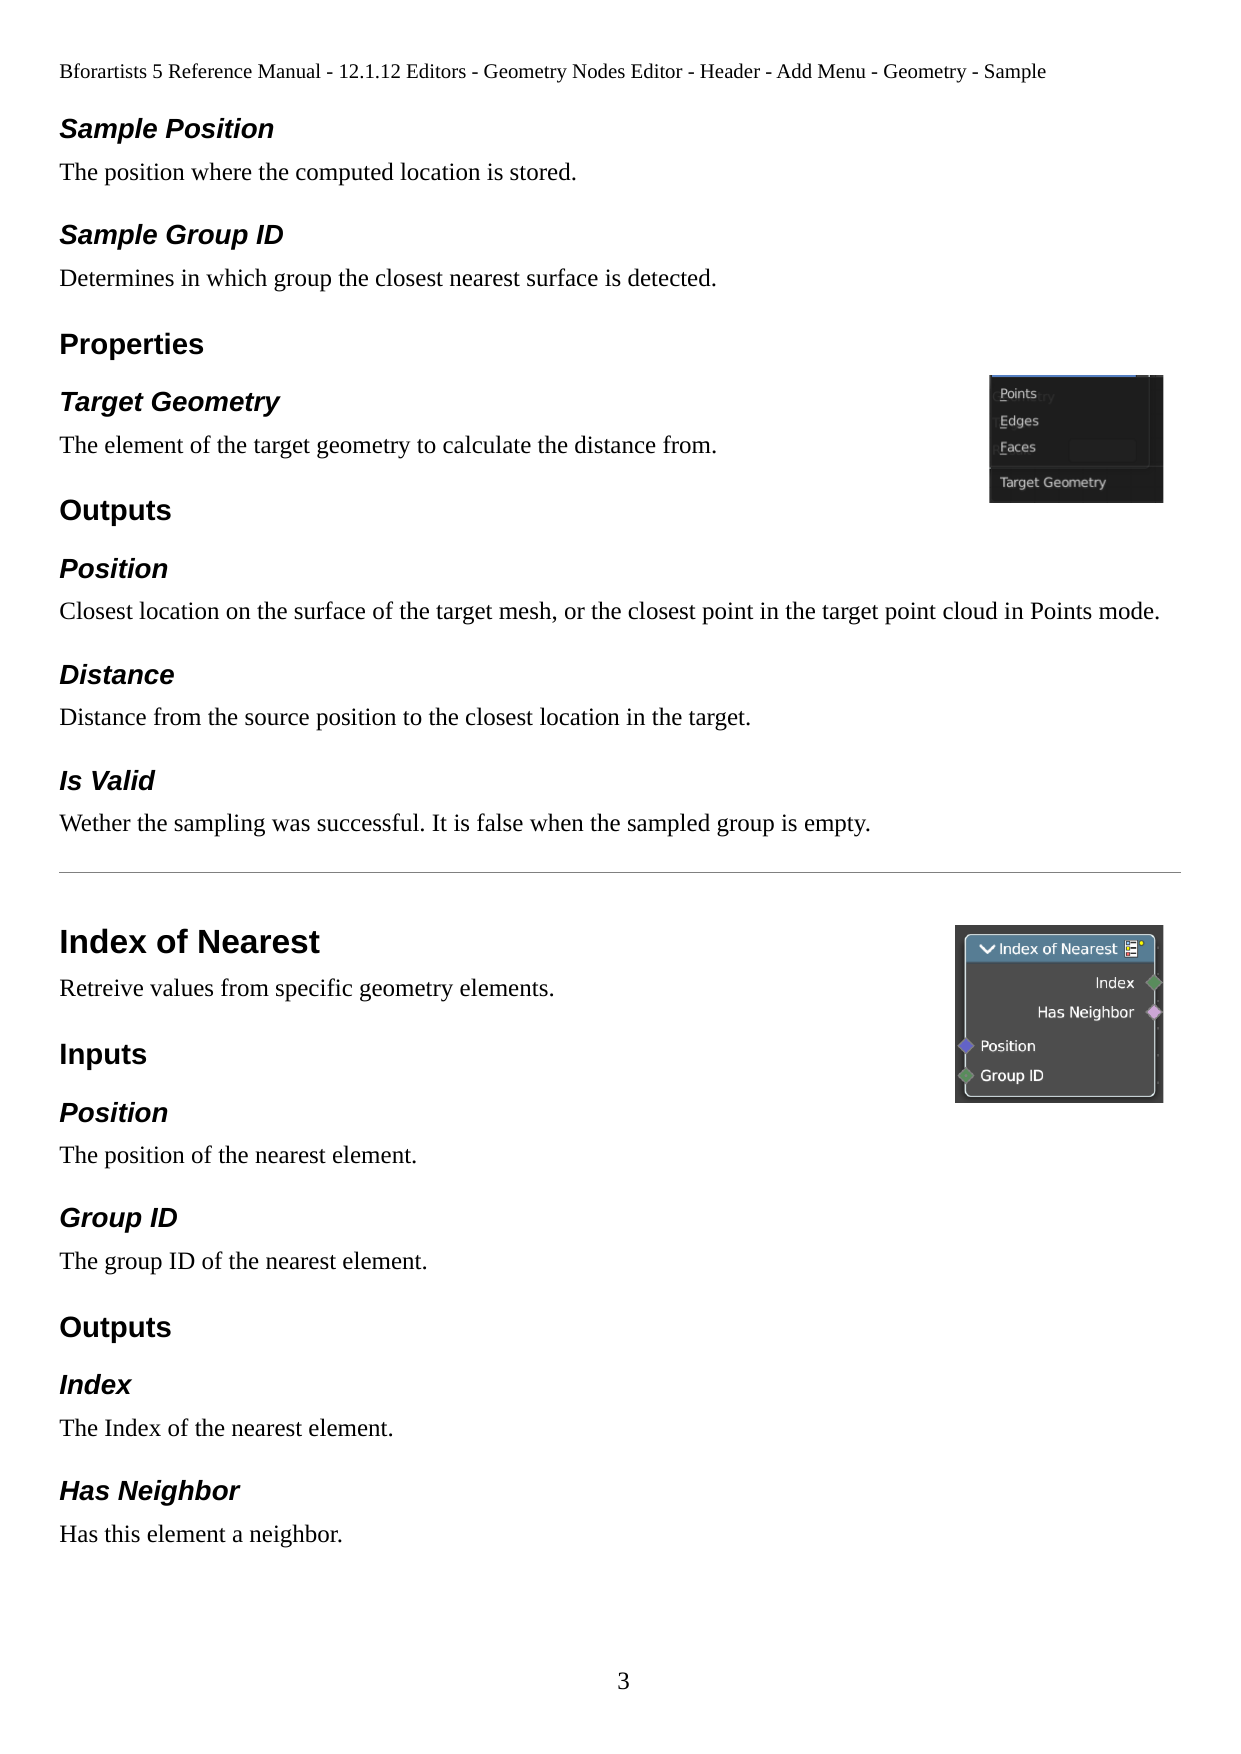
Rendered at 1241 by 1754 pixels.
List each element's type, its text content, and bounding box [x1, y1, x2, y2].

subtitle Inputs [59, 1037, 955, 1071]
subtitle Properties [59, 327, 1181, 360]
subtitle [1164, 385, 1181, 417]
text Distance from the source position to the closest location in the target. [59, 702, 1181, 731]
subtitle Is Valid [59, 764, 1181, 796]
subtitle Sample Position [59, 113, 1181, 144]
text Closest location on the surface of the target mesh, or the closest point in the target point cloud in Points mode. [59, 596, 1181, 625]
subtitle Sample Group ID [59, 218, 1181, 250]
text The position where the computed location is stored. [59, 157, 1181, 186]
text Wether the sampling was successful. It is false when the sampled group is empty. [59, 808, 1181, 837]
subtitle Index [59, 1369, 1181, 1401]
text The group ID of the nearest element. [59, 1246, 1181, 1275]
subtitle Outputs [59, 1310, 1181, 1344]
text Has this element a neighbor. [59, 1519, 1181, 1548]
subtitle Position [59, 552, 1181, 584]
subtitle Position [59, 1096, 1181, 1128]
subtitle [1164, 1037, 1181, 1071]
subtitle Group ID [59, 1202, 1181, 1234]
text Determines in which group the closest nearest surface is detected. [59, 263, 1181, 292]
subtitle Index of Nearest [59, 922, 1181, 961]
picture [955, 925, 1164, 1103]
text The position of the nearest element. [59, 1140, 1181, 1169]
text Retreive values from specific geometry elements. [59, 973, 955, 1002]
subtitle Distance [59, 658, 1181, 690]
picture [989, 375, 1164, 503]
subtitle Target Geometry [59, 385, 989, 417]
text The Index of the nearest element. [59, 1413, 1181, 1442]
subtitle Has Neighbor [59, 1474, 1181, 1506]
text The element of the target geometry to calculate the distance from. [59, 430, 989, 458]
subtitle Outputs [59, 493, 1181, 527]
